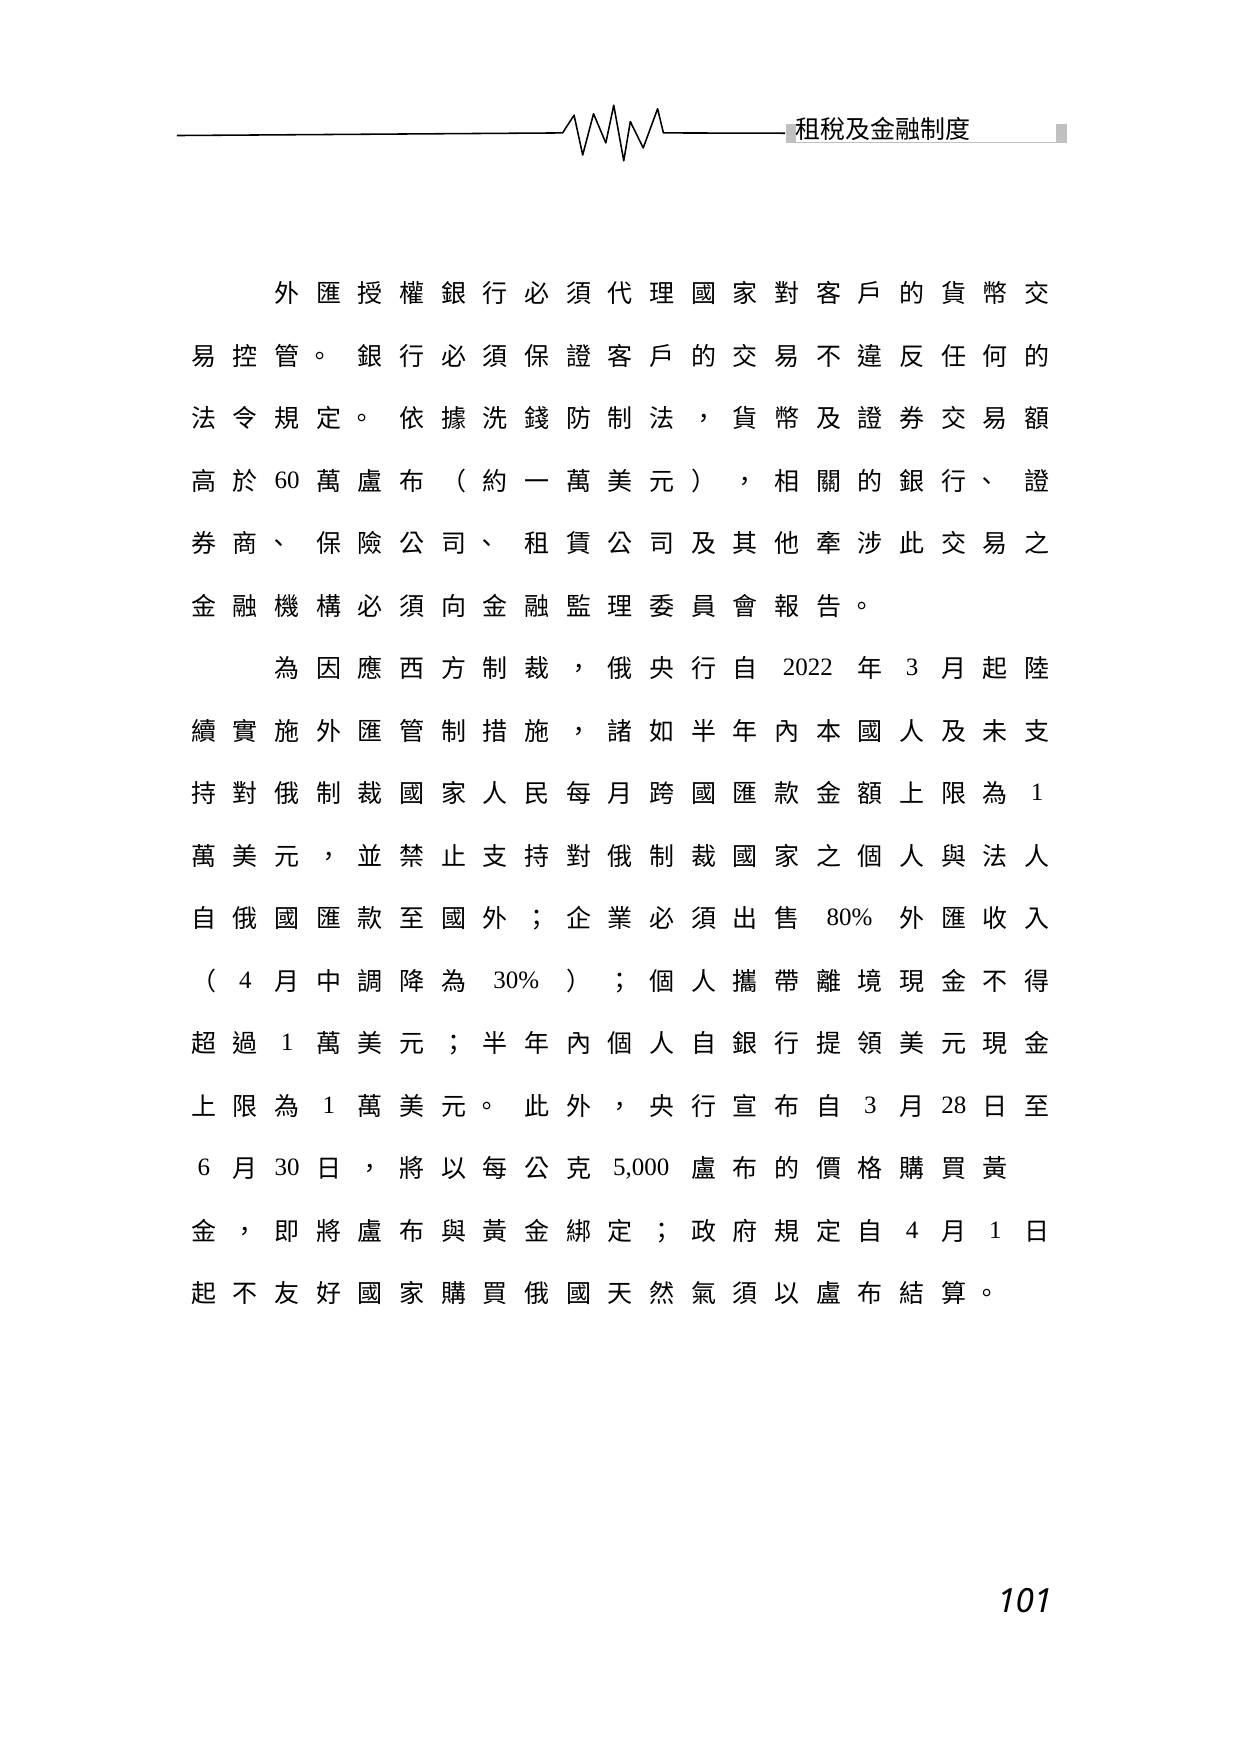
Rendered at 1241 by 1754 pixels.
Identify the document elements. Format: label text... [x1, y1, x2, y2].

text 外匯授權銀行必須代理國家對客戶的貨幣交易控管。銀行必須保證客戶的交易不違反任何的法令規定。依據洗錢防制法，貨幣及證券交易額高於60萬盧布（約一萬美元），相關的銀行、證券商、保險公司、租賃公司及其他牽涉此交易之金融機構必須向金融監理委員會報告。 [183, 250, 1058, 625]
text 為因應西方制裁，俄央行自2022年3月起陸續實施外匯管制措施，諸如半年內本國人及未支持對俄制裁國家人民每月跨國匯款金額上限為1萬美元，並禁止支持對俄制裁國家之個人與法人自俄國匯款至國外；企業必須出售80%外匯收入（4月中調降為30%）；個人攜帶離境現金不得超過1萬美元；半年內個人自銀行提領美元現金上限為1萬美元。此外，央行宣布自3月28日至6月30日，將以每公克5,000盧布的價格購買黃金，即將盧布與黃金綁定；政府規定自4月1日起不友好國家購買俄國天然氣須以盧布結算。 [183, 625, 1058, 1313]
